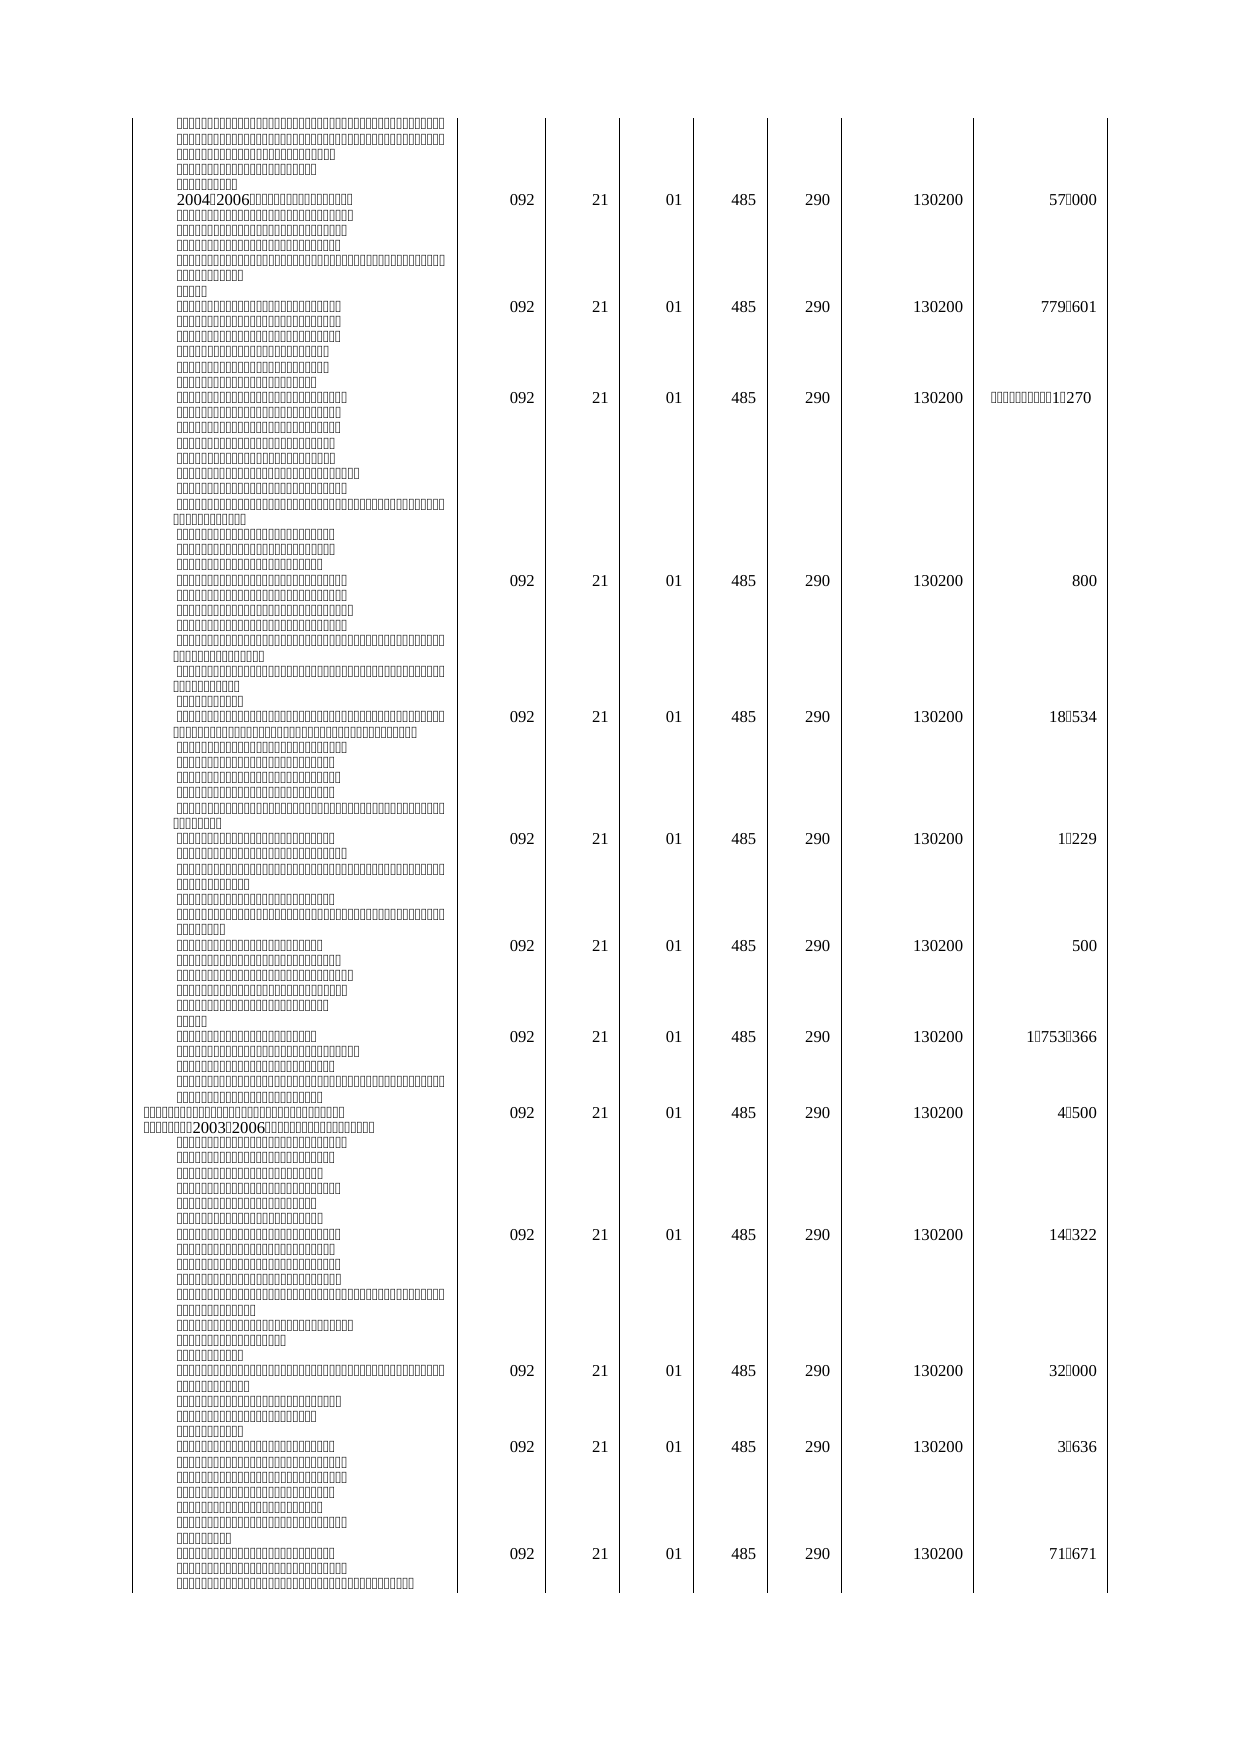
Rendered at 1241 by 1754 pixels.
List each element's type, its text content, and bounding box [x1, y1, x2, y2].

table_cell [1108, 711, 1138, 833]
table_cell [1108, 301, 1138, 392]
table_cell [1108, 1441, 1138, 1548]
table_cell  [842, 711, 973, 833]
table_cell  [974, 1365, 1107, 1441]
table_cell  [546, 833, 619, 939]
table_cell  [620, 1548, 693, 1593]
table_cell      [133, 833, 457, 939]
table_cell  [974, 301, 1107, 392]
table_cell  [546, 1365, 619, 1441]
table_cell  [546, 1107, 619, 1228]
table_cell  [620, 574, 693, 711]
table_cell  [458, 301, 545, 392]
table_cell  [974, 392, 1107, 574]
table_cell [1108, 194, 1138, 301]
table_cell  [458, 1107, 545, 1228]
table_cell  [458, 1548, 545, 1593]
table_cell [1108, 574, 1138, 711]
table_cell  [842, 1365, 973, 1441]
table_cell  [694, 392, 767, 574]
table_cell       [133, 194, 457, 301]
table_cell  [458, 1441, 545, 1548]
table_cell  [458, 1228, 545, 1365]
table_cell  [842, 301, 973, 392]
table_cell [1108, 939, 1138, 1031]
table_cell  [694, 833, 767, 939]
table_cell         [133, 1107, 457, 1228]
table_cell  [620, 833, 693, 939]
table_cell [1108, 1548, 1138, 1593]
table_cell [1108, 1228, 1138, 1365]
table_cell  [620, 1441, 693, 1548]
table_cell [1108, 1365, 1138, 1441]
table_cell  [768, 939, 841, 1031]
table_cell     [133, 1031, 457, 1107]
table_cell  [768, 1548, 841, 1593]
table_cell  [694, 1107, 767, 1228]
table_cell  [974, 939, 1107, 1031]
table_cell [1108, 833, 1138, 939]
table_cell  [620, 1107, 693, 1228]
table_cell  [546, 301, 619, 392]
table_cell [620, 118, 693, 194]
table_cell [1108, 1107, 1138, 1228]
table_cell  [768, 1441, 841, 1548]
table_cell    [133, 118, 457, 194]
table_cell  [458, 939, 545, 1031]
table_cell  [546, 574, 619, 711]
table_cell  [694, 939, 767, 1031]
table_cell  [842, 1107, 973, 1228]
table_cell  [768, 392, 841, 574]
table_cell  [546, 194, 619, 301]
table_cell  [546, 1031, 619, 1107]
table_cell    [133, 1548, 457, 1593]
table_cell  [458, 833, 545, 939]
table_cell [1108, 392, 1138, 574]
table_cell            [133, 392, 457, 574]
table_cell  [458, 392, 545, 574]
table_cell  [620, 392, 693, 574]
table_cell  [694, 1031, 767, 1107]
table_cell  [620, 194, 693, 301]
table_cell  [620, 301, 693, 392]
table_cell  [974, 1228, 1107, 1365]
table_cell         [133, 1228, 457, 1365]
table_cell  [546, 1228, 619, 1365]
table_cell  [768, 833, 841, 939]
table_cell  [620, 1228, 693, 1365]
table_cell  [842, 194, 973, 301]
table_cell  [842, 833, 973, 939]
table_cell  [842, 1548, 973, 1593]
table_cell [768, 118, 841, 194]
table_cell [842, 118, 973, 194]
table_cell  [974, 1441, 1107, 1548]
table_cell  [458, 574, 545, 711]
table_cell  [620, 1365, 693, 1441]
table_cell        [133, 1441, 457, 1548]
table_cell  [546, 392, 619, 574]
table_cell        [133, 574, 457, 711]
table_cell  [694, 301, 767, 392]
table_cell  [974, 1031, 1107, 1107]
table_cell  [842, 1228, 973, 1365]
table_cell  [694, 1441, 767, 1548]
table_cell [694, 118, 767, 194]
table_cell  [974, 711, 1107, 833]
table_cell       [133, 939, 457, 1031]
table_cell  [768, 301, 841, 392]
table_cell [974, 118, 1107, 194]
table_cell  [974, 194, 1107, 301]
table_cell       [133, 711, 457, 833]
table_cell  [768, 194, 841, 301]
table_cell  [620, 939, 693, 1031]
table_cell  [620, 711, 693, 833]
table_cell     [133, 1365, 457, 1441]
table_cell  [842, 392, 973, 574]
table_cell [546, 118, 619, 194]
table_cell  [694, 1548, 767, 1593]
table_cell  [768, 1107, 841, 1228]
table_cell  [694, 1228, 767, 1365]
table_cell  [694, 194, 767, 301]
table_cell  [974, 574, 1107, 711]
table_cell  [620, 1031, 693, 1107]
table_cell  [842, 1031, 973, 1107]
table_cell  [974, 1107, 1107, 1228]
table_cell  [768, 1365, 841, 1441]
table_cell  [768, 1031, 841, 1107]
table_cell  [458, 711, 545, 833]
table_cell [1108, 1031, 1138, 1107]
table_cell  [974, 1548, 1107, 1593]
table_cell  [546, 1548, 619, 1593]
table_cell       [133, 301, 457, 392]
table_cell [458, 118, 545, 194]
table_cell  [842, 939, 973, 1031]
table_cell  [842, 574, 973, 711]
table_cell  [694, 574, 767, 711]
table_cell  [974, 833, 1107, 939]
table_cell  [694, 711, 767, 833]
table_cell  [768, 574, 841, 711]
table_cell  [458, 1031, 545, 1107]
table_cell  [458, 194, 545, 301]
table_cell  [842, 1441, 973, 1548]
table_cell  [546, 711, 619, 833]
table_cell  [546, 939, 619, 1031]
table_cell  [768, 711, 841, 833]
table_cell  [694, 1365, 767, 1441]
table_cell [1108, 118, 1138, 194]
table_cell  [546, 1441, 619, 1548]
table_cell  [768, 1228, 841, 1365]
table_cell  [458, 1365, 545, 1441]
